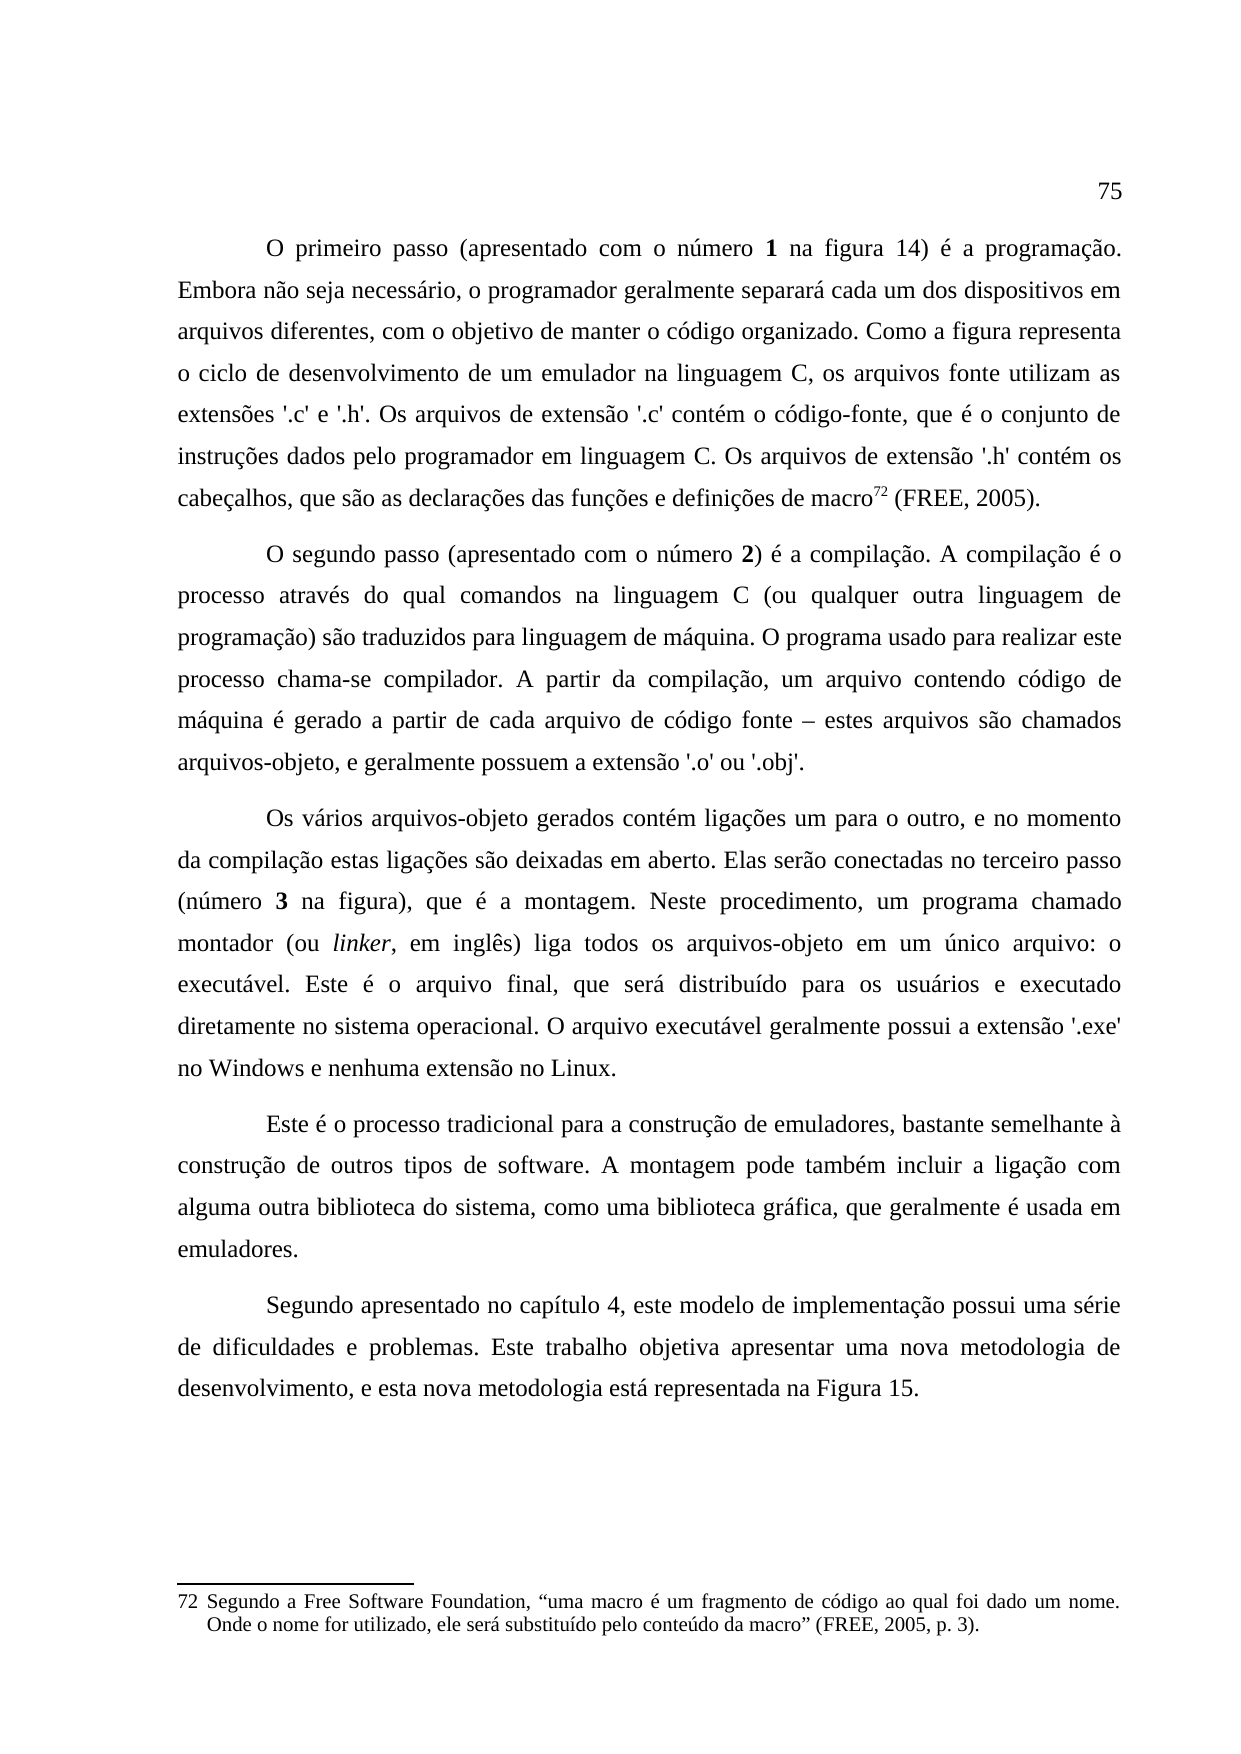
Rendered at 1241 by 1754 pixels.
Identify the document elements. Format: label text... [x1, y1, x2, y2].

text Os vários arquivos-objeto gerados contém ligações um para o outro, e no momento da compilação estas ligações são deixadas em aberto. Elas serão conectadas no terceiro passo (número 3 na figura), que é a montagem. Neste procedimento, um programa chamado montador (ou linker, em inglês) liga todos os arquivos-objeto em um único arquivo: o executável. Este é o arquivo final, que será distribuído para os usuários e executado diretamente no sistema operacional. O arquivo executável geralmente possui a extensão '.exe' no Windows e nenhuma extensão no Linux. [177, 804, 1122, 1081]
text O primeiro passo (apresentado com o número 1 na figura 14) é a programação. Embora não seja necessário, o programador geralmente separará cada um dos dispositivos em arquivos diferentes, com o objetivo de manter o código organizado. Como a figura representa o ciclo de desenvolvimento de um emulador na linguagem C, os arquivos fonte utilizam as extensões '.c' e '.h'. Os arquivos de extensão '.c' contém o código-fonte, que é o conjunto de instruções dados pelo programador em linguagem C. Os arquivos de extensão '.h' contém os cabeçalhos, que são as declarações das funções e definições de macro (FREE, 2005). [177, 234, 1122, 511]
text Segundo apresentado no capítulo 4, este modelo de implementação possui uma série de dificuldades e problemas. Este trabalho objetiva apresentar uma nova metodologia de desenvolvimento, e esta nova metodologia está representada na Figura 15. [177, 1291, 1122, 1402]
text Segundo a Free Software Foundation, “uma macro é um fragmento de código ao qual foi dado um nome. Onde o nome for utilizado, ele será substituído pelo conteúdo da macro” (FREE, 2005, p. 3). [177, 1589, 1122, 1636]
text Este é o processo tradicional para a construção de emuladores, bastante semelhante à construção de outros tipos de software. A montagem pode também incluir a ligação com alguma outra biblioteca do sistema, como uma biblioteca gráfica, que geralmente é usada em emuladores. [177, 1110, 1122, 1262]
text O segundo passo (apresentado com o número 2) é a compilação. A compilação é o processo através do qual comandos na linguagem C (ou qualquer outra linguagem de programação) são traduzidos para linguagem de máquina. O programa usado para realizar este processo chama-se compilador. A partir da compilação, um arquivo contendo código de máquina é gerado a partir de cada arquivo de código fonte – estes arquivos são chamados arquivos-objeto, e geralmente possuem a extensão '.o' ou '.obj'. [177, 540, 1122, 776]
